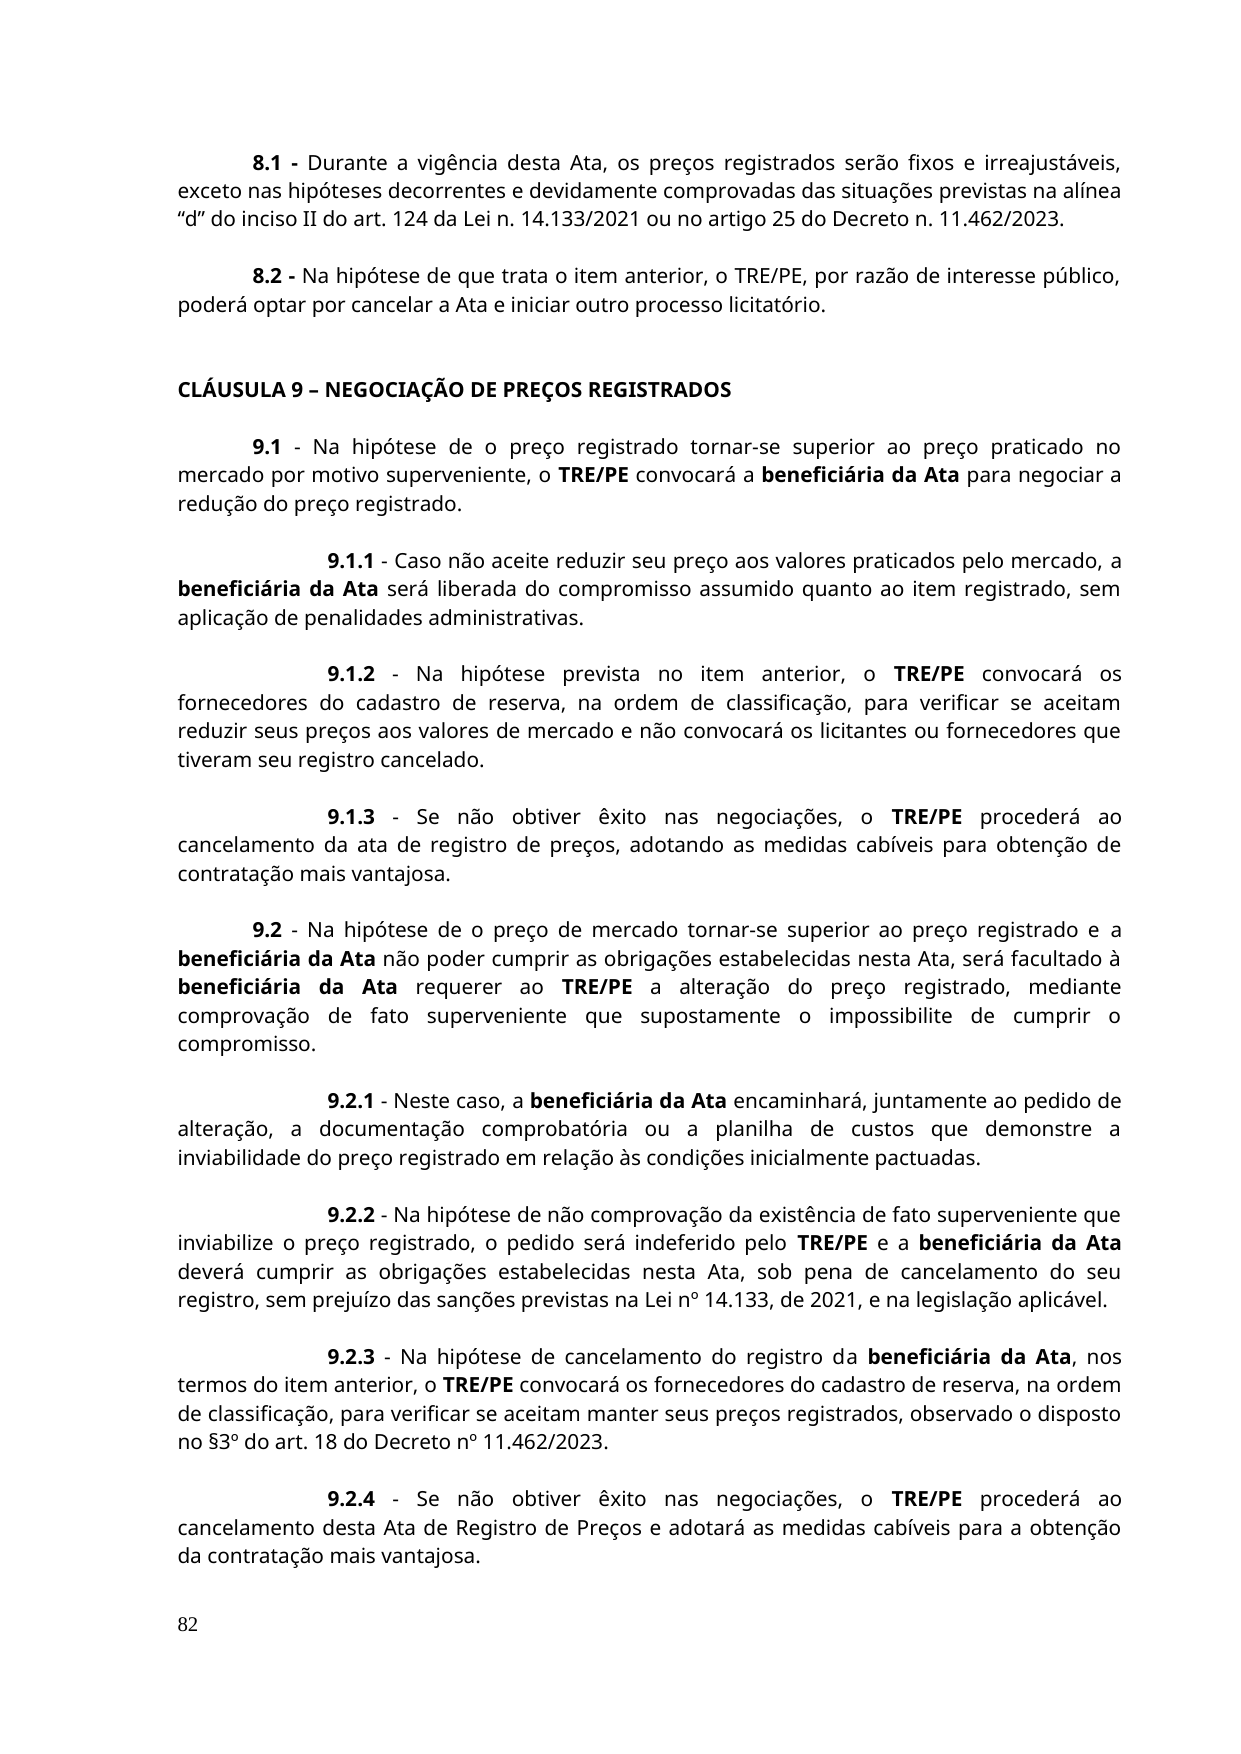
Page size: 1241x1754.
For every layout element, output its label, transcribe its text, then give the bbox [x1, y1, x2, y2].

text 9.1 - Na hipótese de o preço registrado tornar-se superior ao preço praticado no mercado por motivo superveniente, o TRE/PE convocará a beneficiária da Ata para negociar a redução do preço registrado. [177, 432, 1122, 517]
text 9.1.1 - Caso não aceite reduzir seu preço aos valores praticados pelo mercado, a beneficiária da Ata será liberada do compromisso assumido quanto ao item registrado, sem aplicação de penalidades administrativas. [177, 546, 1122, 631]
text 9.1.2 - Na hipótese prevista no item anterior, o TRE/PE convocará os fornecedores do cadastro de reserva, na ordem de classificação, para verificar se aceitam reduzir seus preços aos valores de mercado e não convocará os licitantes ou fornecedores que tiveram seu registro cancelado. [177, 659, 1122, 773]
text 9.2.2 - Na hipótese de não comprovação da existência de fato superveniente que inviabilize o preço registrado, o pedido será indeferido pelo TRE/PE e a beneficiária da Ata deverá cumprir as obrigações estabelecidas nesta Ata, sob pena de cancelamento do seu registro, sem prejuízo das sanções previstas na Lei nº 14.133, de 2021, e na legislação aplicável. [177, 1200, 1122, 1314]
text 9.2.3 - Na hipótese de cancelamento do registro da beneficiária da Ata, nos termos do item anterior, o TRE/PE convocará os fornecedores do cadastro de reserva, na ordem de classificação, para verificar se aceitam manter seus preços registrados, observado o disposto no §3º do art. 18 do Decreto nº 11.462/2023. [177, 1342, 1122, 1456]
text CLÁUSULA 9 – NEGOCIAÇÃO DE PREÇOS REGISTRADOS [177, 375, 1122, 404]
text 8.2 - Na hipótese de que trata o item anterior, o TRE/PE, por razão de interesse público, poderá optar por cancelar a Ata e iniciar outro processo licitatório. [177, 261, 1122, 318]
text 9.2.1 - Neste caso, a beneficiária da Ata encaminhará, juntamente ao pedido de alteração, a documentação comprobatória ou a planilha de custos que demonstre a inviabilidade do preço registrado em relação às condições inicialmente pactuadas. [177, 1086, 1122, 1171]
text 8.1 - Durante a vigência desta Ata, os preços registrados serão fixos e irreajustáveis, exceto nas hipóteses decorrentes e devidamente comprovadas das situações previstas na alínea “d” do inciso II do art. 124 da Lei n. 14.133/2021 ou no artigo 25 do Decreto n. 11.462/2023. [177, 148, 1122, 233]
text 9.2 - Na hipótese de o preço de mercado tornar-se superior ao preço registrado e a beneficiária da Ata não poder cumprir as obrigações estabelecidas nesta Ata, será facultado à beneficiária da Ata requerer ao TRE/PE a alteração do preço registrado, mediante comprovação de fato superveniente que supostamente o impossibilite de cumprir o compromisso. [177, 916, 1122, 1058]
text 9.2.4 - Se não obtiver êxito nas negociações, o TRE/PE procederá ao cancelamento desta Ata de Registro de Preços e adotará as medidas cabíveis para a obtenção da contratação mais vantajosa. [177, 1484, 1122, 1569]
text 9.1.3 - Se não obtiver êxito nas negociações, o TRE/PE procederá ao cancelamento da ata de registro de preços, adotando as medidas cabíveis para obtenção de contratação mais vantajosa. [177, 802, 1122, 887]
